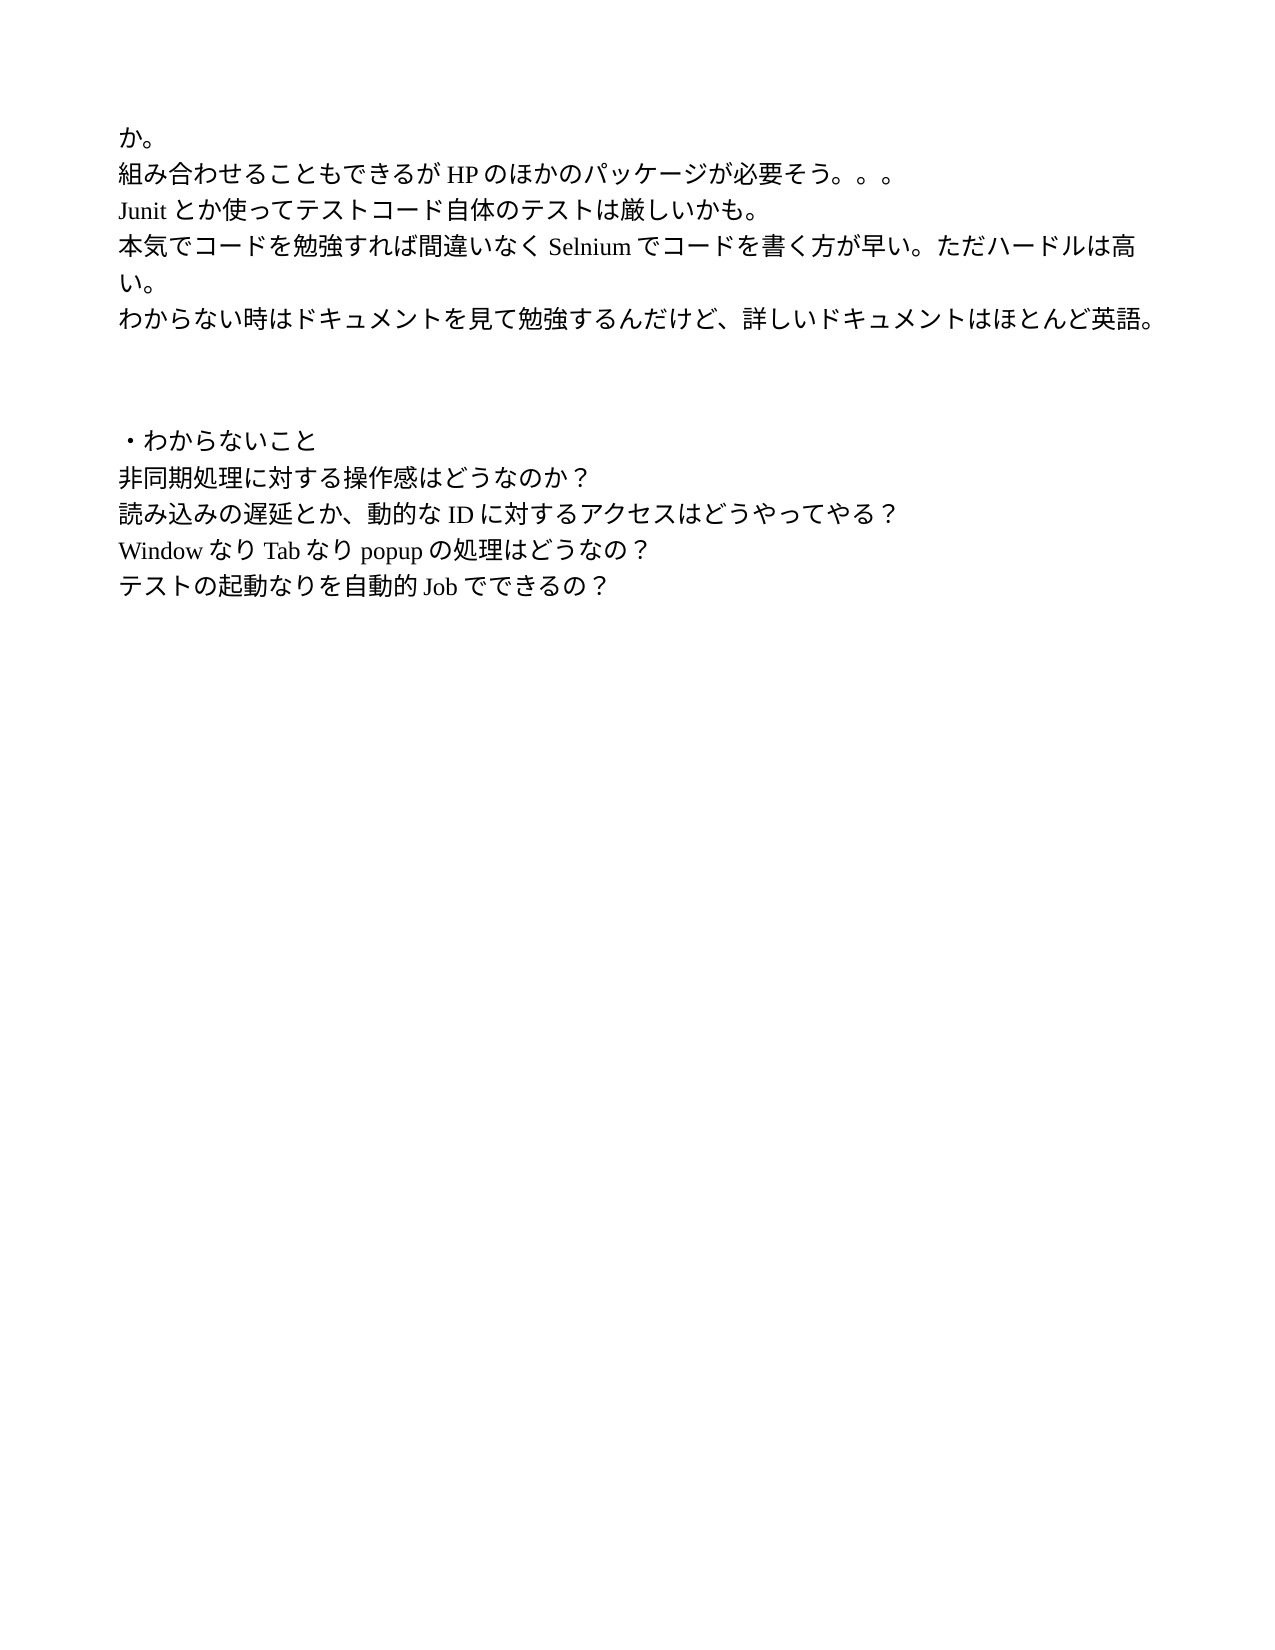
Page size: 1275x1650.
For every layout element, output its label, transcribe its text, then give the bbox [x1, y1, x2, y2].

text わからない時はドキュメントを見て勉強するんだけど、詳しいドキュメントはほとんど英語。 [118, 299, 1157, 336]
text 組み合わせることもできるがHPのほかのパッケージが必要そう。。。 [118, 154, 1157, 191]
text 非同期処理に対する操作感はどうなのか？ [118, 458, 1157, 494]
text 本気でコードを勉強すれば間違いなくSelniumでコードを書く方が早い。ただハードルは高い。 [118, 227, 1157, 299]
text Junitとか使ってテストコード自体のテストは厳しいかも。 [118, 191, 1157, 227]
text テストの起動なりを自動的Jobでできるの？ [118, 567, 1157, 603]
text か。 [118, 118, 1157, 154]
text 読み込みの遅延とか、動的なIDに対するアクセスはどうやってやる？ [118, 494, 1157, 531]
text ・わからないこと [118, 422, 1157, 458]
text WindowなりTabなりpopupの処理はどうなの？ [118, 531, 1157, 567]
